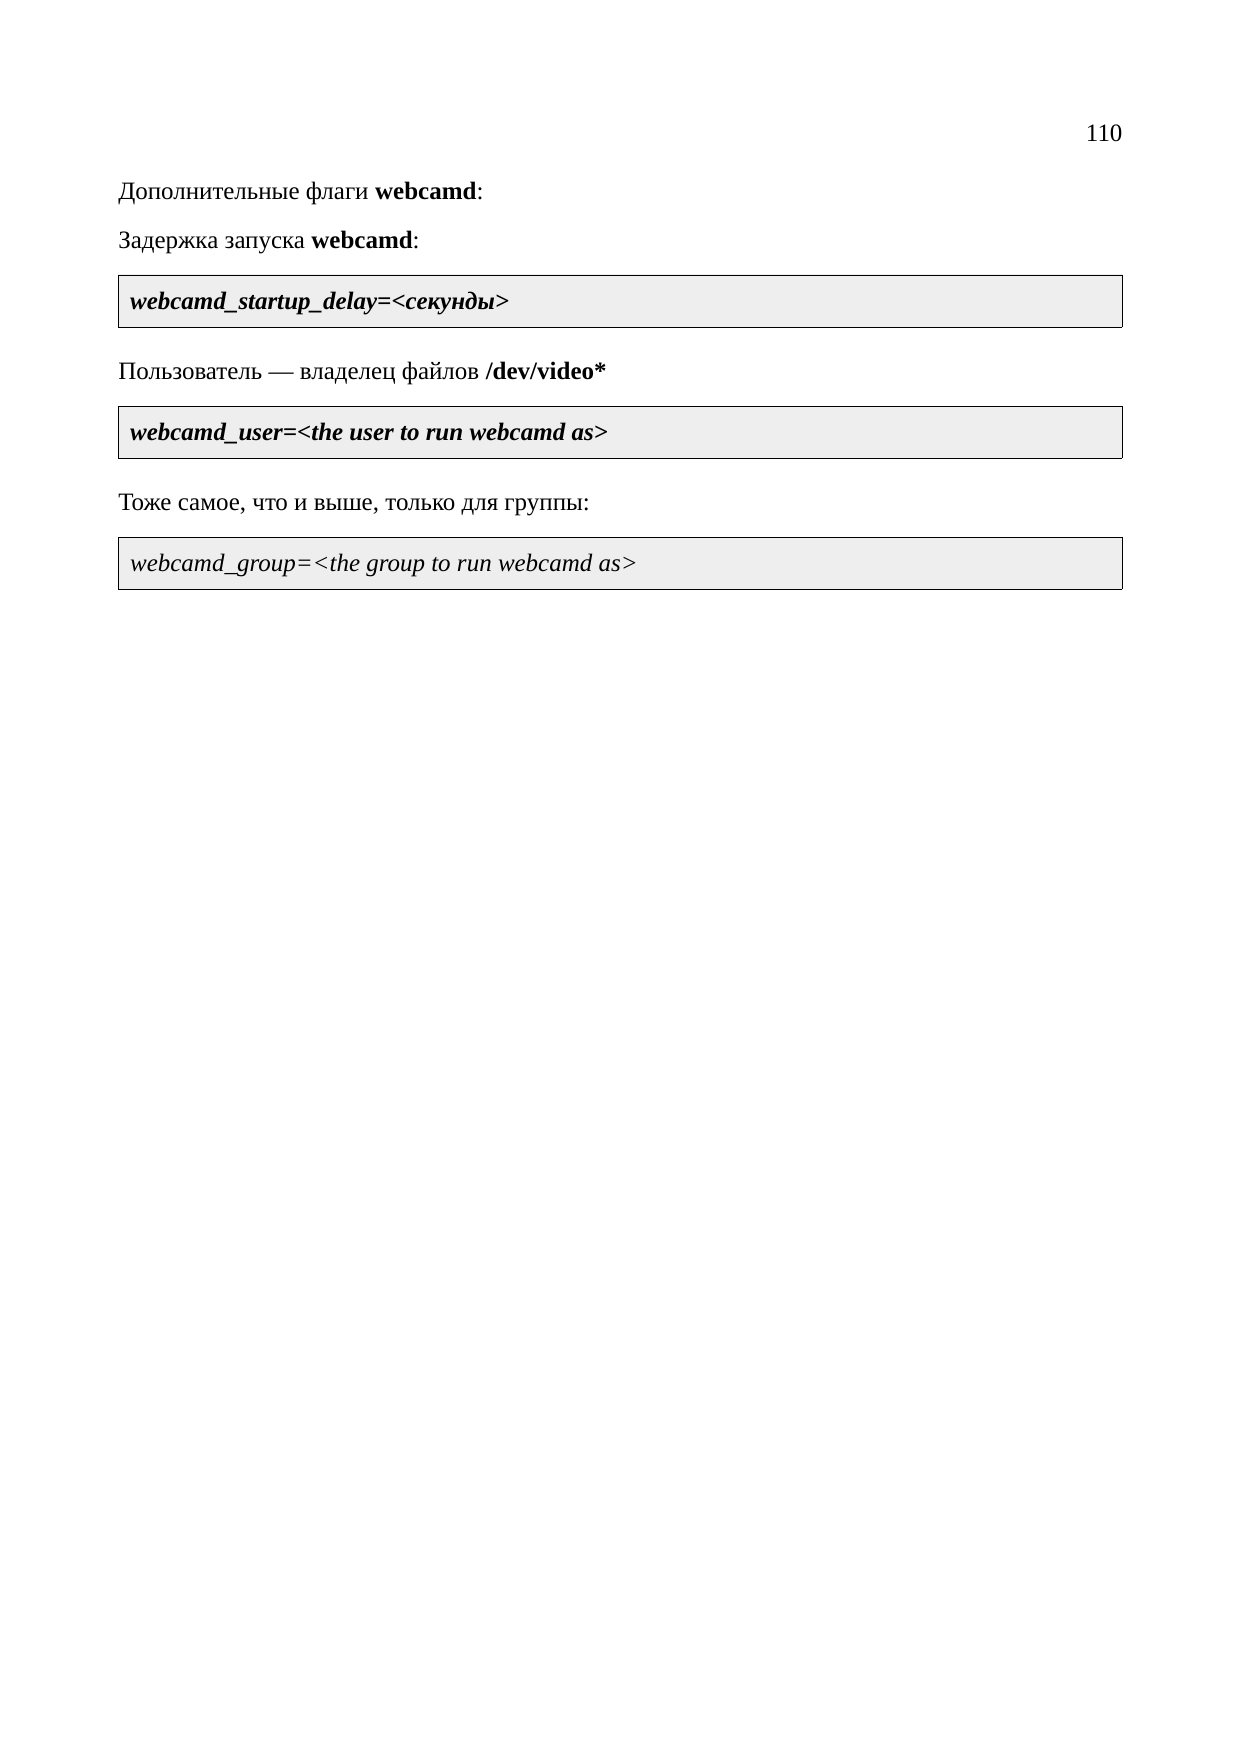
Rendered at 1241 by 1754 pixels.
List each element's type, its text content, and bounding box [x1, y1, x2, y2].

text Пользователь — владелец файлов /dev/video* [118, 356, 1122, 385]
text webcamd_user=<the user to run webcamd as> [119, 407, 1122, 458]
text Тоже самое, что и выше, только для группы: [118, 487, 1122, 516]
text webcamd_startup_delay=<секунды> [119, 276, 1122, 327]
text Задержка запуска webcamd: [118, 225, 1122, 254]
text webcamd_group=<the group to run webcamd as> [119, 538, 1122, 589]
text Дополнительные флаги webcamd: [118, 176, 1122, 205]
